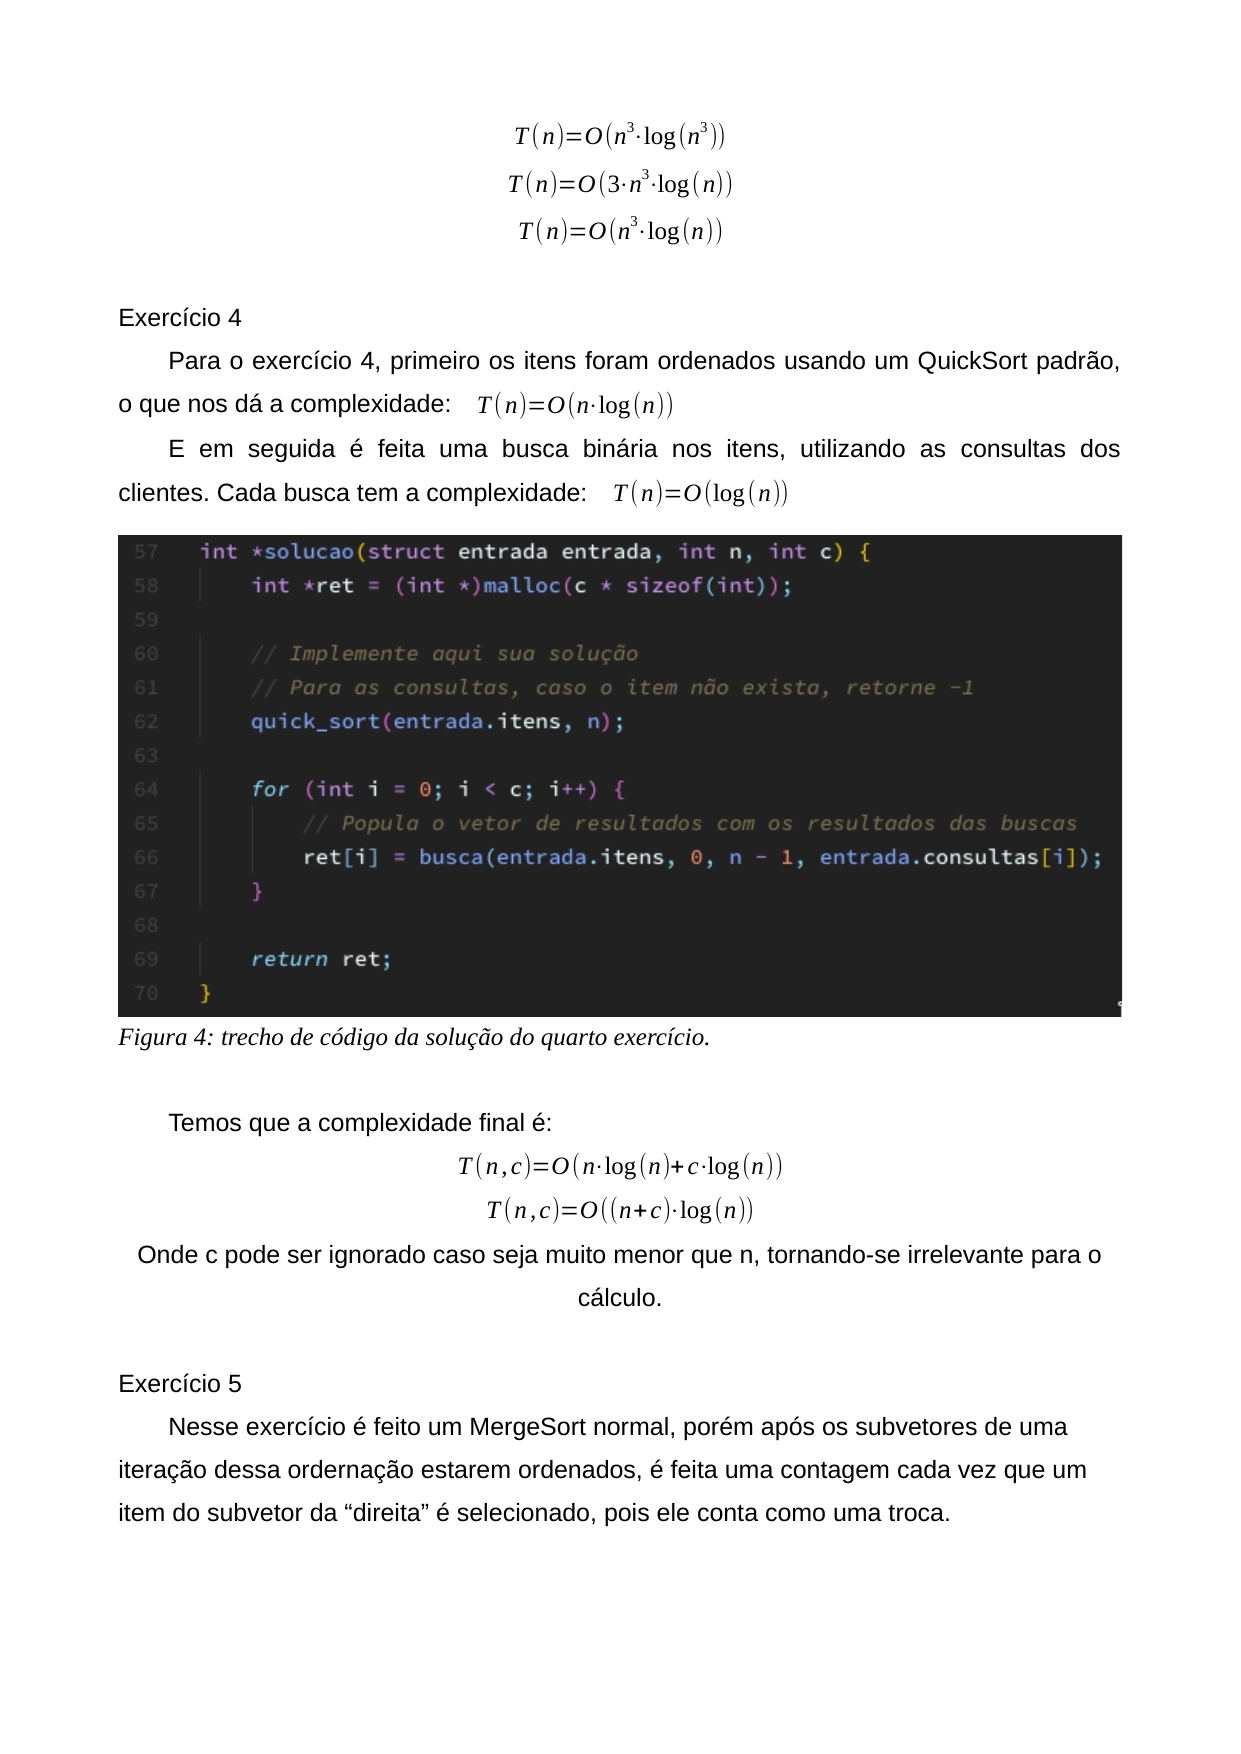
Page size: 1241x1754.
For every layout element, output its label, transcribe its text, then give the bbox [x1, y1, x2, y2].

text Onde c pode ser ignorado caso seja muito menor que n, tornando-se irrelevante para o cálculo. [118, 1240, 1122, 1312]
text Nesse exercício é feito um MergeSort normal, porém após os subvetores de uma iteração dessa ordernação estarem ordenados, é feita uma contagem cada vez que um item do subvetor da “direita” é selecionado, pois ele conta como uma troca. [118, 1412, 1122, 1527]
text Exercício 5 [118, 1369, 1122, 1398]
picture [118, 535, 1123, 1017]
text Figura 4: trecho de código da solução do quarto exercício. [118, 1017, 1122, 1050]
text Para o exercício 4, primeiro os itens foram ordenados usando um QuickSort padrão, o que nos dá a complexidade: [118, 346, 1122, 420]
text E em seguida é feita uma busca binária nos itens, utilizando as consultas dos clientes. Cada busca tem a complexidade: [118, 434, 1122, 508]
text Exercício 4 [118, 303, 1122, 332]
text Temos que a complexidade final é: [118, 1108, 1122, 1137]
